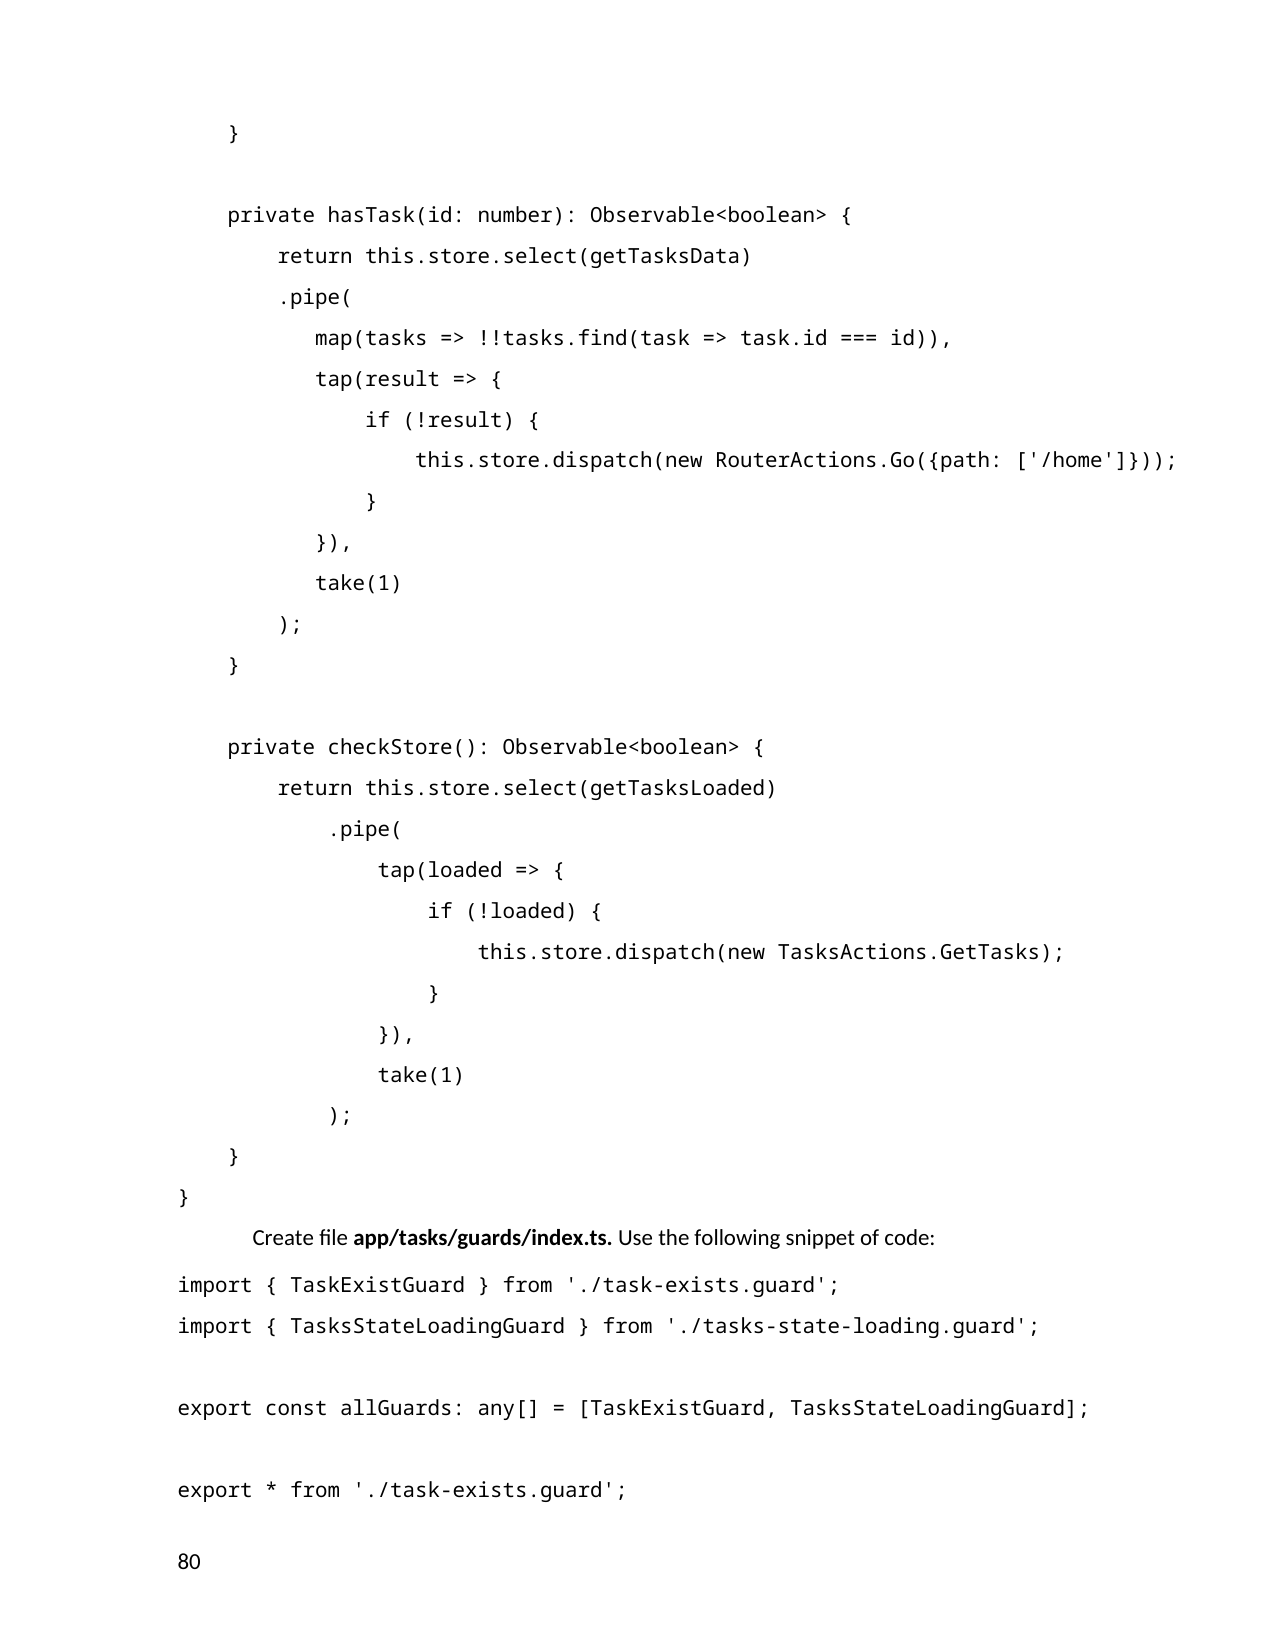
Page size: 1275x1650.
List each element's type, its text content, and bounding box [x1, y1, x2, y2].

text take(1) [177, 568, 1186, 597]
text export const allGuards: any[] = [TaskExistGuard, TasksStateLoadingGuard]; [177, 1393, 1186, 1422]
text this.store.dispatch(new TasksActions.GetTasks); [177, 937, 1186, 965]
text } [177, 487, 1186, 515]
text .pipe( [177, 282, 1186, 310]
text } [177, 978, 1186, 1006]
text import { TaskExistGuard } from './task-exists.guard'; [177, 1270, 1186, 1299]
text tap(result => { [177, 364, 1186, 392]
text ); [177, 609, 1186, 638]
text if (!loaded) { [177, 896, 1186, 924]
text private hasTask(id: number): Observable<boolean> { [177, 200, 1186, 228]
text } [177, 1182, 1186, 1211]
text import { TasksStateLoadingGuard } from './tasks-state-loading.guard'; [177, 1311, 1186, 1340]
text }), [177, 1019, 1186, 1047]
text return this.store.select(getTasksData) [177, 241, 1186, 269]
text map(tasks => !!tasks.find(task => task.id === id)), [177, 323, 1186, 351]
text private checkStore(): Observable<boolean> { [177, 732, 1186, 761]
text .pipe( [177, 814, 1186, 842]
text return this.store.select(getTasksLoaded) [177, 773, 1186, 802]
list Create file app/tasks/guards/index.ts. Use the following snippet of code: [252, 1223, 1186, 1251]
text this.store.dispatch(new RouterActions.Go({path: ['/home']})); [177, 446, 1186, 474]
text ); [177, 1101, 1186, 1129]
text } [177, 1142, 1186, 1170]
text take(1) [177, 1060, 1186, 1088]
text } [177, 650, 1186, 679]
text tap(loaded => { [177, 855, 1186, 883]
text } [177, 118, 1186, 147]
text }), [177, 527, 1186, 556]
text if (!result) { [177, 405, 1186, 433]
text export * from './task-exists.guard'; [177, 1475, 1186, 1503]
